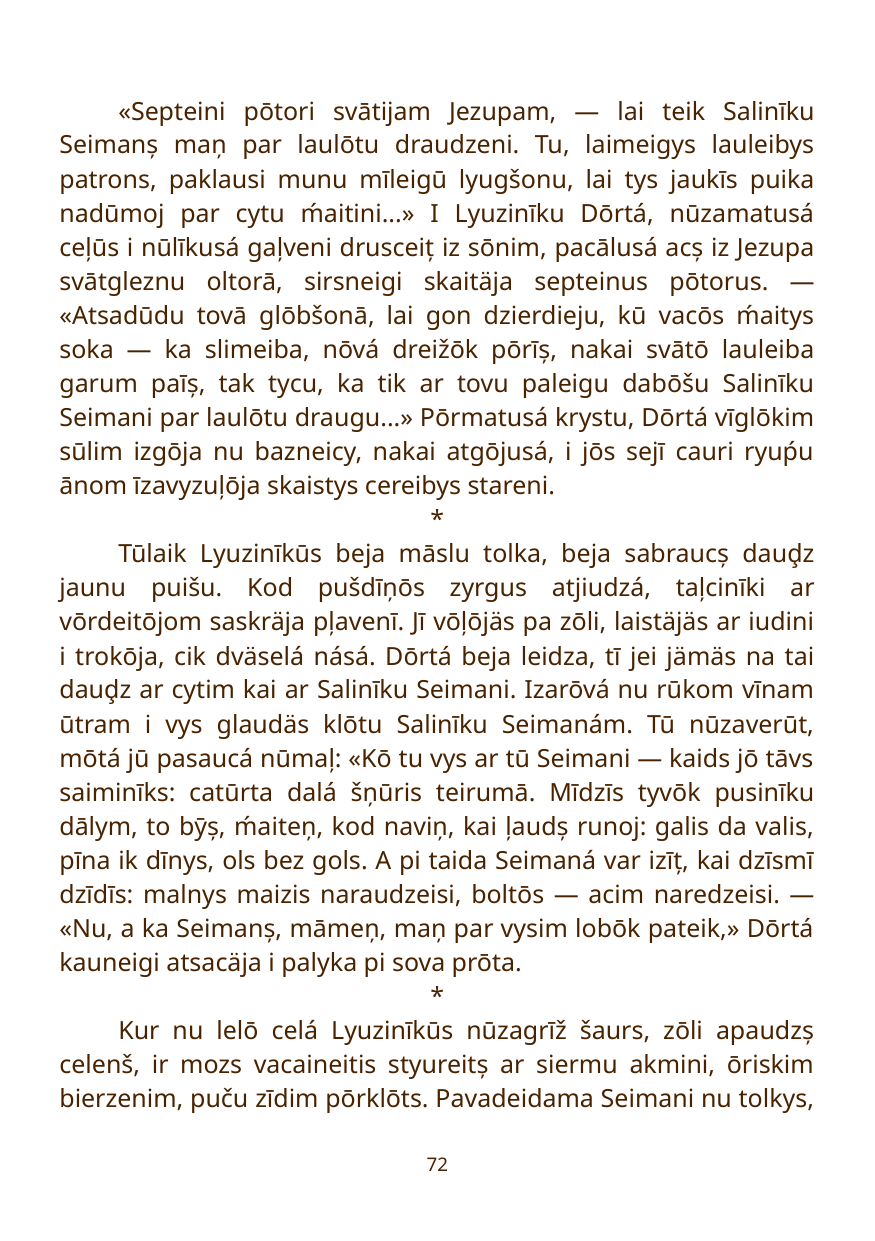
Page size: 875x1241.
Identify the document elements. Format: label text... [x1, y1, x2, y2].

text * [59, 979, 815, 1013]
text Kur nu lelō celá Lyuzinīkūs nūzagrīž šaurs, zōli apaudzș celenš, ir mozs vacaineitis styureitș ar siermu akmini, ōriskim bierzenim, puču zīdim pōrklōts. Pavadeidama Seimani nu tolkys, [59, 1013, 815, 1115]
text «Septeini pōtori svātijam Jezupam, — lai teik Salinīku Seimanș maņ par laulōtu draudzeni. Tu, laimeigys lauleibys patrons, paklausi munu mīleigū lyugšonu, lai tys jaukīs puika nadūmoj par cytu ḿaitini...» I Lyuzinīku Dōrtá, nūzamatusá ceļūs i nūlīkusá gaļveni drusceiț iz sōnim, pacālusá acș iz Jezupa svātgleznu oltorā, sirsneigi skaitäja septeinus pōtorus. — «Atsadūdu tovā glōbšonā, lai gon dzierdieju, kū vacōs ḿaitys soka — ka slimeiba, nōvá dreižōk pōrīș, nakai svātō lauleiba garum paīș, tak tycu, ka tik ar tovu paleigu dabōšu Salinīku Seimani par laulōtu draugu...» Pōrmatusá krystu, Dōrtá vīglōkim sūlim izgōja nu bazneicy, nakai atgōjusá, i jōs sejī cauri ryuṕu ānom īzavyzuļōja skaistys cereibys stareni. [59, 93, 815, 502]
text * [59, 502, 815, 536]
text Tūlaik Lyuzinīkūs beja māslu tolka, beja sabraucș dauḑz jaunu puišu. Kod pušdīņōs zyrgus atjiudzá, taļcinīki ar vōrdeitōjom saskräja pļavenī. Jī vōļōjäs pa zōli, laistäjäs ar iudini i trokōja, cik dväselá násá. Dōrtá beja leidza, tī jei jämäs na tai dauḑz ar cytim kai ar Salinīku Seimani. Izarōvá nu rūkom vīnam ūtram i vys glaudäs klōtu Salinīku Seimanám. Tū nūzaverūt, mōtá jū pasaucá nūmaļ: «Kō tu vys ar tū Seimani — kaids jō tāvs saiminīks: catūrta dalá šņūris teirumā. Mīdzīs tyvōk pusinīku dālym, to bȳș, ḿaiteņ, kod naviņ, kai ļaudș runoj: galis da valis, pīna ik dīnys, ols bez gols. A pi taida Seimaná var izīț, kai dzīsmī dzīdīs: malnys maizis naraudzeisi, boltōs — acim naredzeisi. — «Nu, a ka Seimanș, māmeņ, maņ par vysim lobōk pateik,» Dōrtá kauneigi atsacäja i palyka pi sova prōta. [59, 536, 815, 979]
